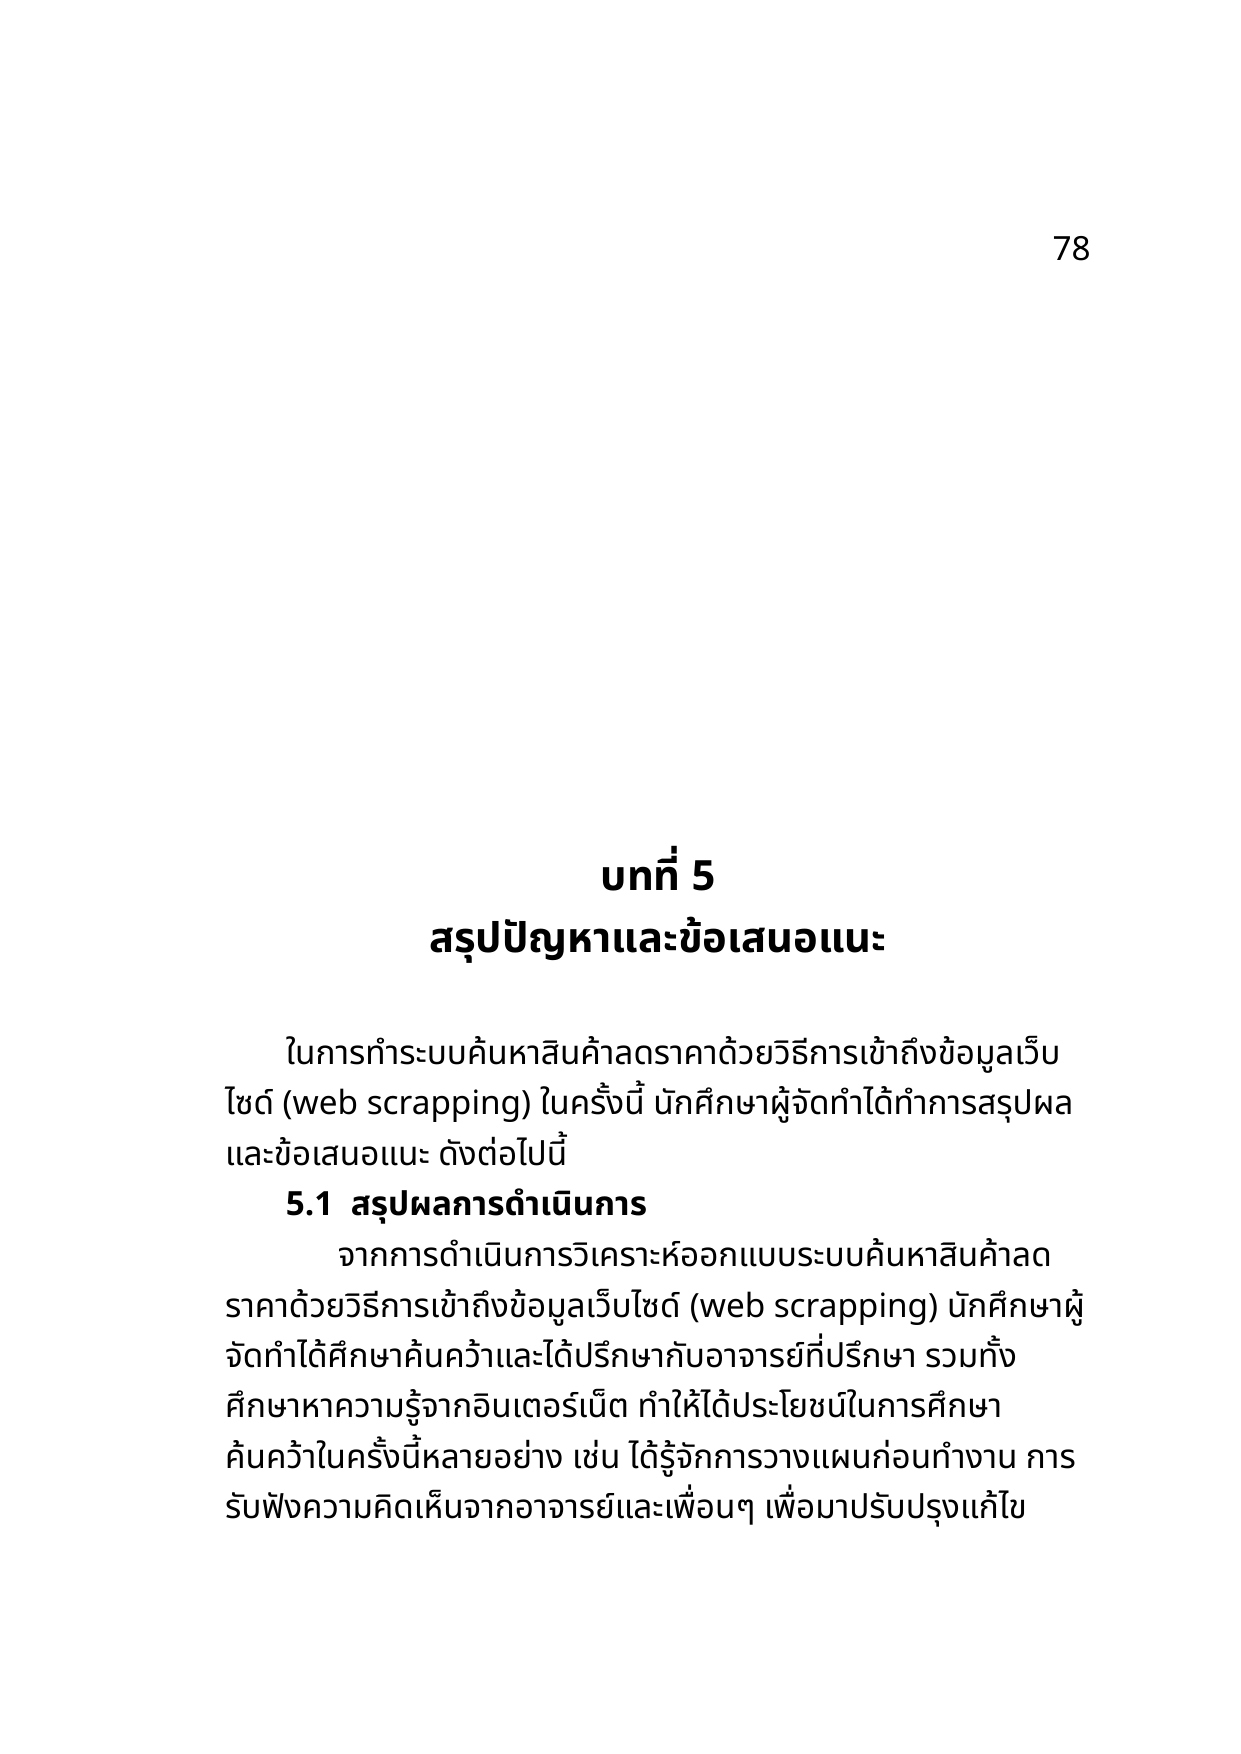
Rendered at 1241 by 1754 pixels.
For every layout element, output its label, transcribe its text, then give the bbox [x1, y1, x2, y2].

text 5.1 สรุปผลการดำเนินการ [225, 1180, 1091, 1231]
text สรุปปัญหาและข้อเสนอแนะ [225, 909, 1091, 972]
text บทที่ 5 [225, 845, 1091, 909]
text ในการทำระบบค้นหาสินค้าลดราคาด้วยวิธีการเข้าถึงข้อมูลเว็บไซด์ (web scrapping) ในครั้งนี้ นักศึกษาผู้จัดทำได้ทำการสรุปผลและข้อเสนอแนะ ดังต่อไปนี้ [225, 1028, 1091, 1180]
text จากการดำเนินการวิเคราะห์ออกแบบระบบค้นหาสินค้าลดราคาด้วยวิธีการเข้าถึงข้อมูลเว็บไซด์ (web scrapping) นักศึกษาผู้จัดทำได้ศึกษาค้นคว้าและได้ปรึกษากับอาจารย์ที่ปรึกษา รวมทั้งศึกษาหาความรู้จากอินเตอร์เน็ต ทำให้ได้ประโยชน์ในการศึกษาค้นคว้าในครั้งนี้หลายอย่าง เช่น ได้รู้จักการวางแผนก่อนทำงาน การรับฟังความคิดเห็นจากอาจารย์และเพื่อนๆ เพื่อมาปรับปรุงแก้ไข [225, 1231, 1091, 1534]
